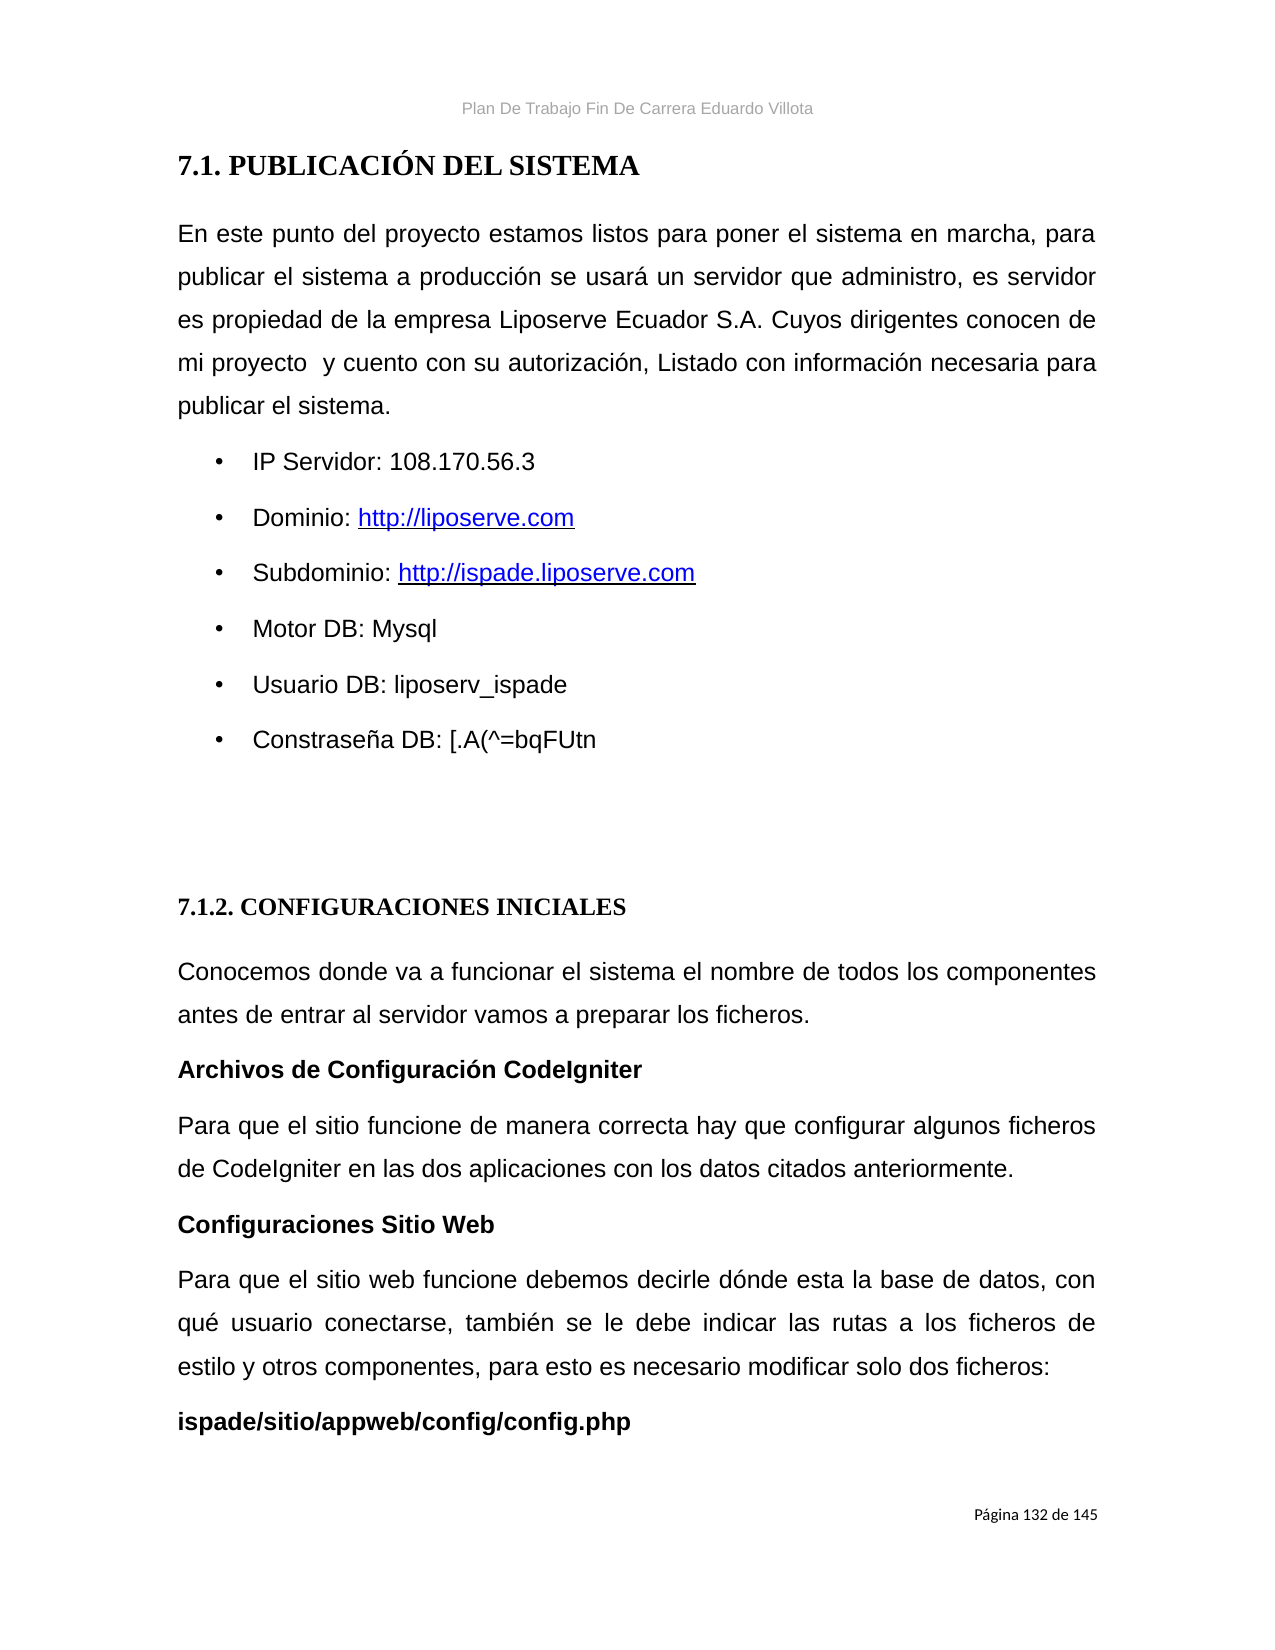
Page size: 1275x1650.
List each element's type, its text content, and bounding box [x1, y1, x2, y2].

list IP Servidor: 108.170.56.3 [215, 447, 1098, 476]
text Configuraciones Sitio Web [177, 1209, 1098, 1238]
text Para que el sitio web funcione debemos decirle dónde esta la base de datos, con qué usuario conectarse, también se le debe indicar las rutas a los ficheros de estilo y otros componentes, para esto es necesario modificar solo dos ficheros: [177, 1265, 1098, 1380]
text En este punto del proyecto estamos listos para poner el sistema en marcha, para publicar el sistema a producción se usará un servidor que administro, es servidor es propiedad de la empresa Liposerve Ecuador S.A. Cuyos dirigentes conocen de mi proyecto y cuento con su autorización, Listado con información necesaria para publicar el sistema. [177, 219, 1098, 420]
list Constraseña DB: [.A(^=bqFUtn [215, 726, 1098, 754]
text Conocemos donde va a funcionar el sistema el nombre de todos los componentes antes de entrar al servidor vamos a preparar los ficheros. [177, 956, 1098, 1028]
list Usuario DB: liposerv_ispade [215, 670, 1098, 699]
text 7.1.2. CONFIGURACIONES INICIALES [177, 892, 1098, 921]
text ispade/sitio/appweb/config/config.php [177, 1407, 1098, 1436]
text 7.1. PUBLICACIÓN DEL SISTEMA [177, 148, 1098, 181]
text Para que el sitio funcione de manera correcta hay que configurar algunos ficheros de CodeIgniter en las dos aplicaciones con los datos citados anteriormente. [177, 1111, 1098, 1183]
list Motor DB: Mysql [215, 614, 1098, 643]
list Dominio: http://liposerve.com [215, 503, 1098, 531]
list Subdominio: http://ispade.liposerve.com [215, 558, 1098, 587]
text Archivos de Configuración CodeIgniter [177, 1055, 1098, 1084]
